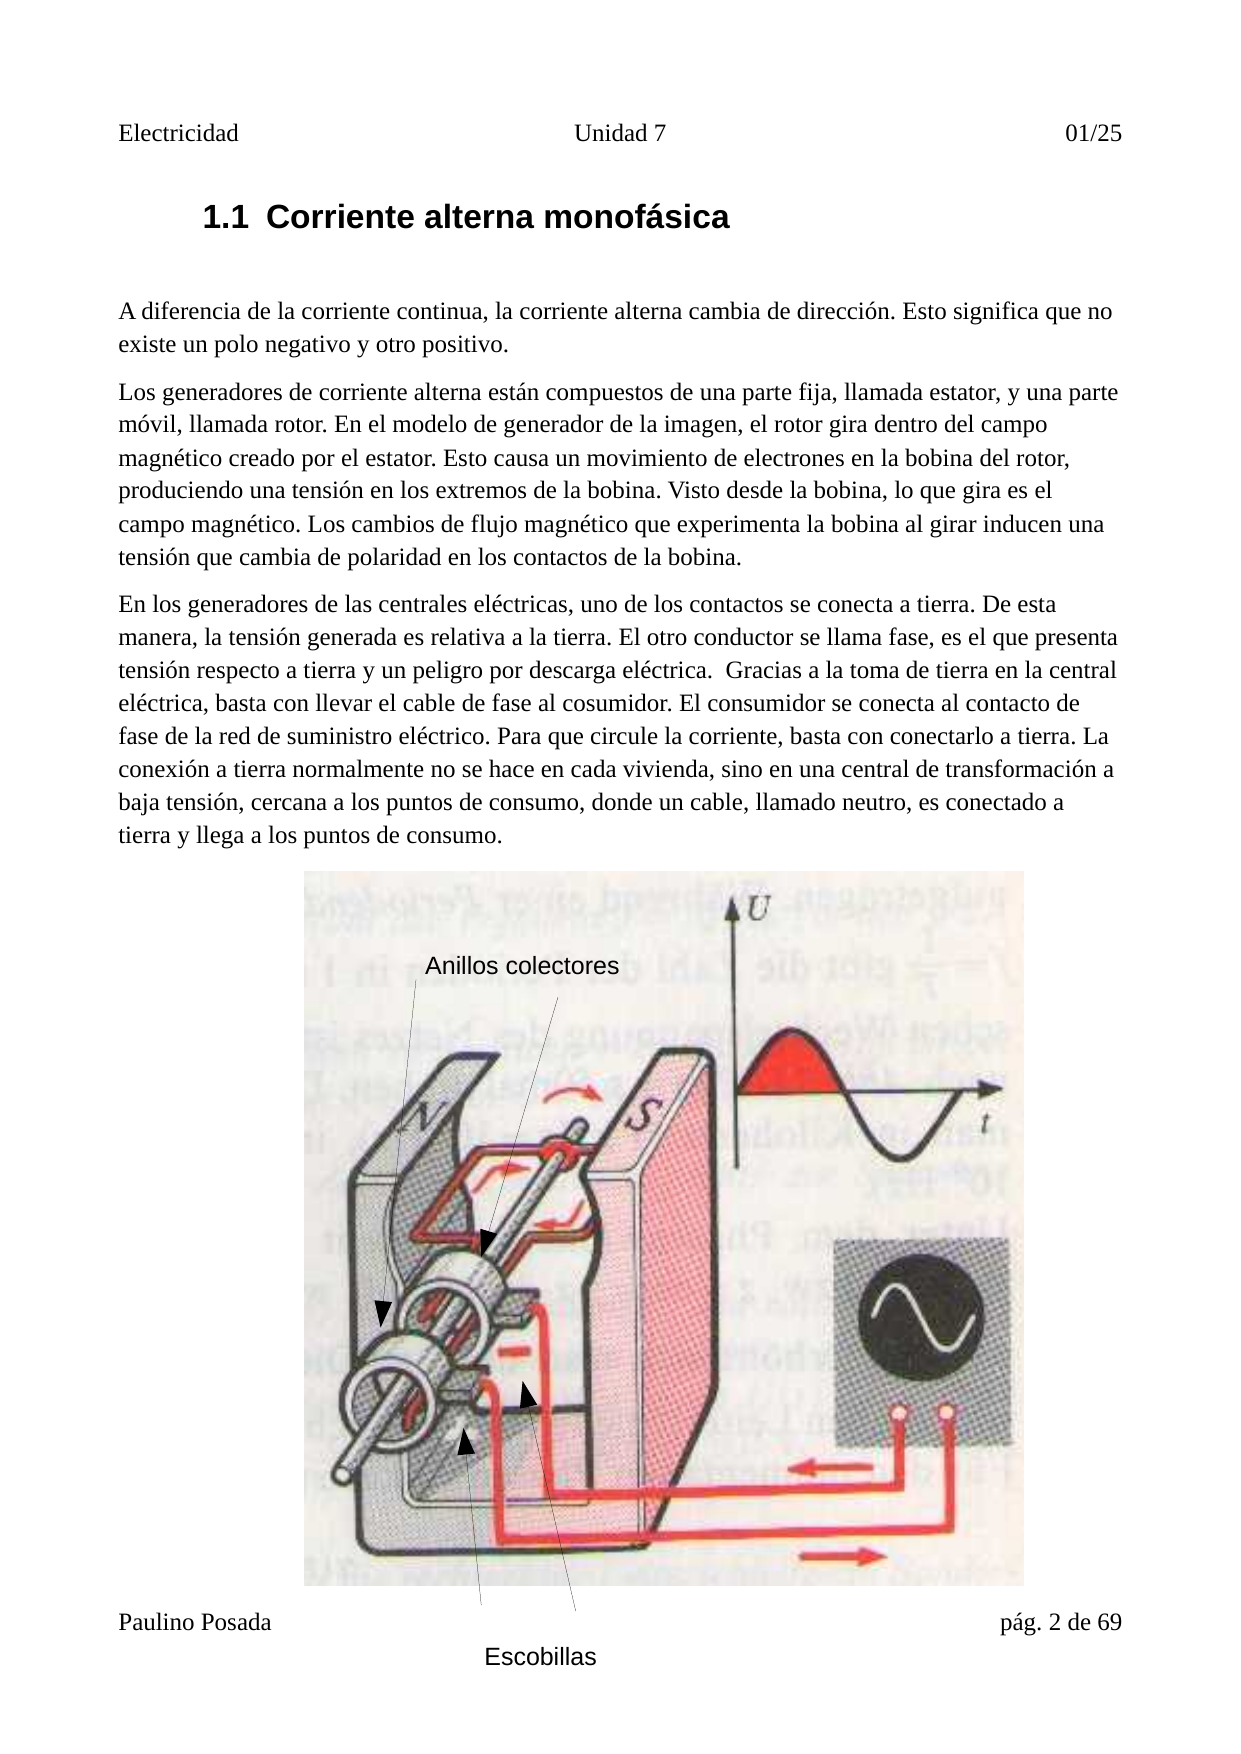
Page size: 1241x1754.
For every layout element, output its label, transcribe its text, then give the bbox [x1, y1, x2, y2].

picture [304, 871, 1024, 1586]
text A diferencia de la corriente continua, la corriente alterna cambia de dirección. Esto significa que no existe un polo negativo y otro positivo. [118, 296, 1122, 358]
text En los generadores de las centrales eléctricas, uno de los contactos se conecta a tierra. De esta manera, la tensión generada es relativa a la tierra. El otro conductor se llama fase, es el que presenta tensión respecto a tierra y un peligro por descarga eléctrica. Gracias a la toma de tierra en la central eléctrica, basta con llevar el cable de fase al cosumidor. El consumidor se conecta al contacto de fase de la red de suministro eléctrico. Para que circule la corriente, basta con conectarlo a tierra. La conexión a tierra normalmente no se hace en cada vivienda, sino en una central de transformación a baja tensión, cercana a los puntos de consumo, donde un cable, llamado neutro, es conectado a tierra y llega a los puntos de consumo. [118, 589, 1122, 849]
subtitle Corriente alterna monofásica [193, 197, 1122, 236]
text Los generadores de corriente alterna están compuestos de una parte fija, llamada estator, y una parte móvil, llamada rotor. En el modelo de generador de la imagen, el rotor gira dentro del campo magnético creado por el estator. Esto causa un movimiento de electrones en la bobina del rotor, produciendo una tensión en los extremos de la bobina. Visto desde la bobina, lo que gira es el campo magnético. Los cambios de flujo magnético que experimenta la bobina al girar inducen una tensión que cambia de polaridad en los contactos de la bobina. [118, 377, 1122, 570]
